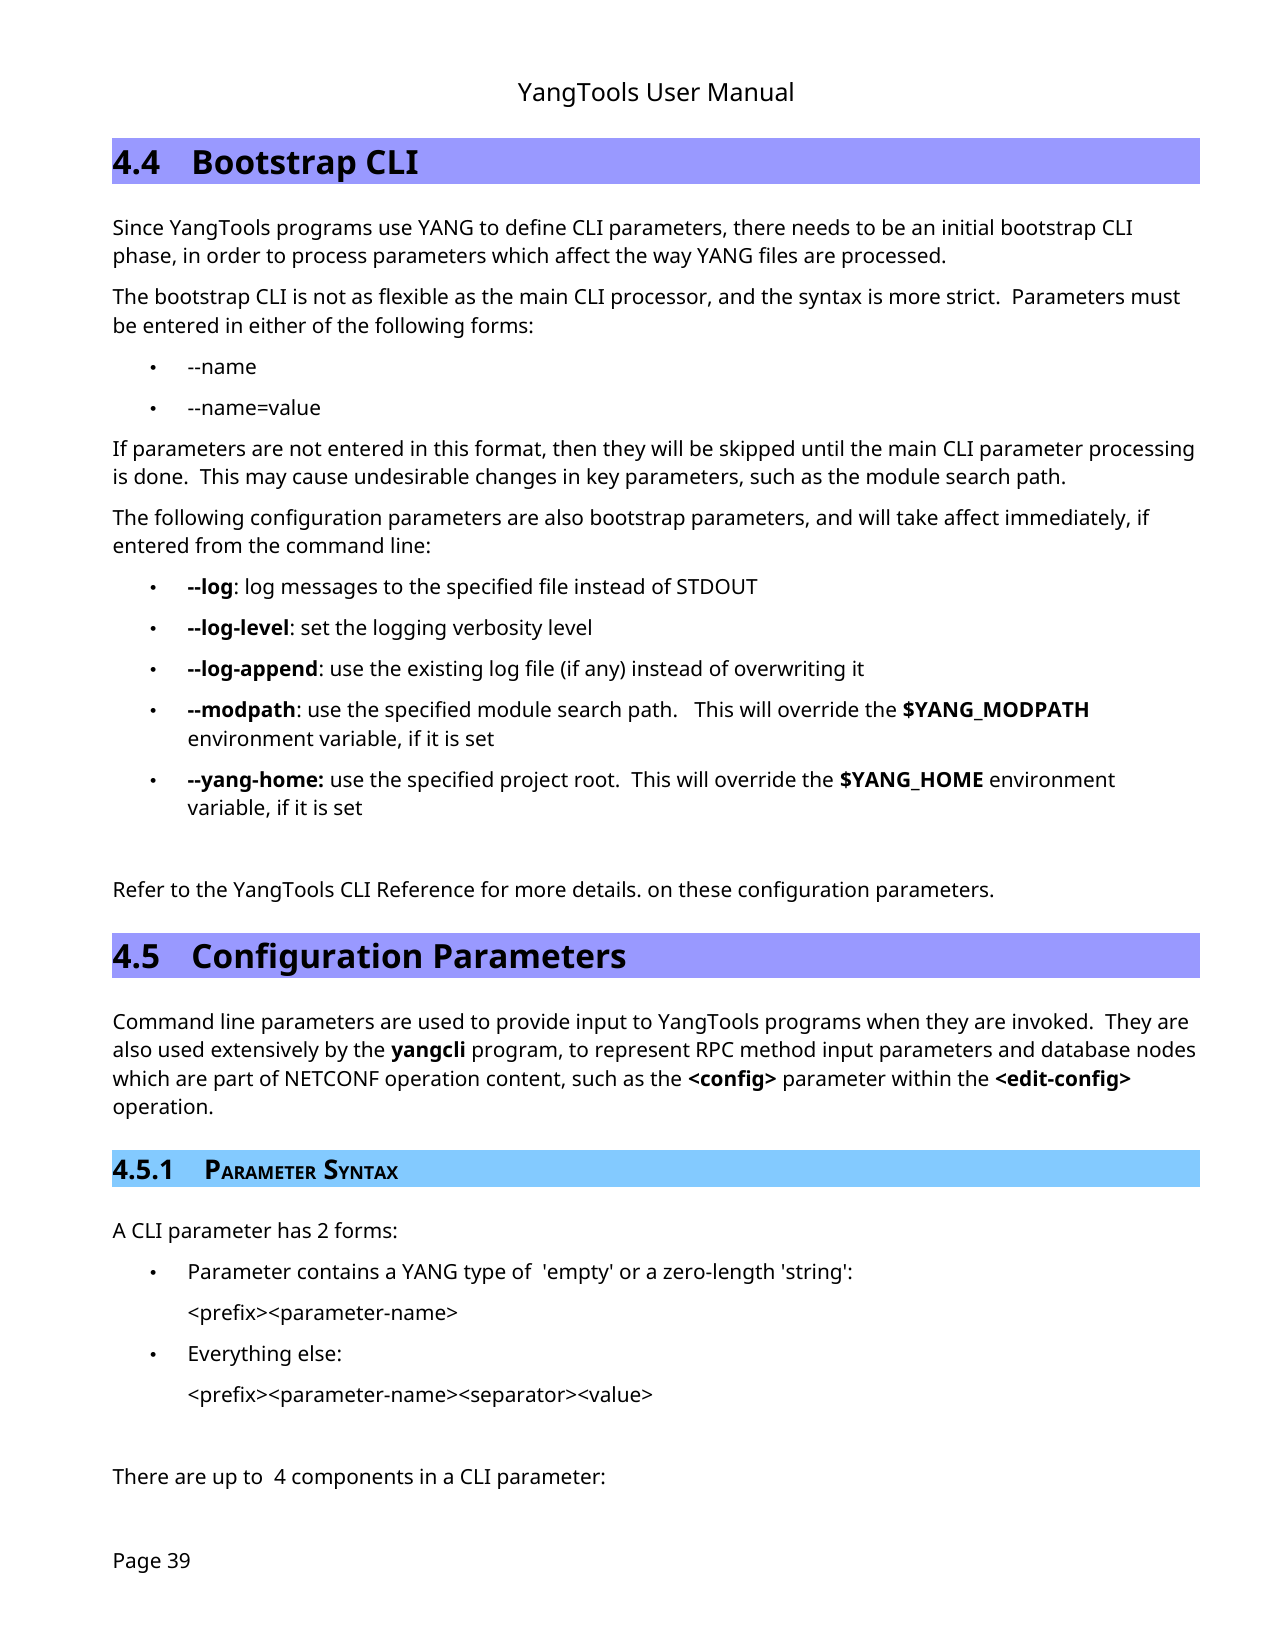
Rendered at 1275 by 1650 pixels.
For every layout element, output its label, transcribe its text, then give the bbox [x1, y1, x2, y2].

text A CLI parameter has 2 forms: [112, 1216, 1200, 1244]
text Since YangTools programs use YANG to define CLI parameters, there needs to be an initial bootstrap CLI phase, in order to process parameters which affect the way YANG files are processed. [112, 213, 1200, 270]
text The bootstrap CLI is not as flexible as the main CLI processor, and the syntax is more strict. Parameters must be entered in either of the following forms: [112, 282, 1200, 339]
list --log-append: use the existing log file (if any) instead of overwriting it [150, 654, 1200, 683]
list --log-level: set the logging verbosity level [150, 613, 1200, 642]
list --log: log messages to the specified file instead of STDOUT [150, 572, 1200, 601]
list Everything else: [150, 1339, 1200, 1367]
text There are up to 4 components in a CLI parameter: [112, 1462, 1200, 1490]
text Refer to the YangTools CLI Reference for more details. on these configuration parameters. [112, 875, 1200, 903]
text The following configuration parameters are also bootstrap parameters, and will take affect immediately, if entered from the command line: [112, 503, 1200, 560]
list --yang-home: use the specified project root. This will override the $YANG_HOME environment variable, if it is set [150, 765, 1200, 822]
text If parameters are not entered in this format, then they will be skipped until the main CLI parameter processing is done. This may cause undesirable changes in key parameters, such as the module search path. [112, 434, 1200, 491]
list --name=value [150, 393, 1200, 421]
list Parameter contains a YANG type of 'empty' or a zero-length 'string': [150, 1257, 1200, 1286]
list --modpath: use the specified module search path. This will override the $YANG_MODPATH environment variable, if it is set [150, 695, 1200, 752]
subtitle Configuration Parameters [112, 933, 1200, 978]
subtitle Parameter Syntax [112, 1150, 1200, 1187]
list --name [150, 352, 1200, 380]
subtitle Bootstrap CLI [112, 138, 1200, 184]
text Command line parameters are used to provide input to YangTools programs when they are invoked. They are also used extensively by the yangcli program, to represent RPC method input parameters and database nodes which are part of NETCONF operation content, such as the <config> parameter within the <edit-config> operation. [112, 1007, 1200, 1121]
list <prefix><parameter-name><separator><value> [150, 1380, 1200, 1408]
list <prefix><parameter-name> [150, 1298, 1200, 1326]
